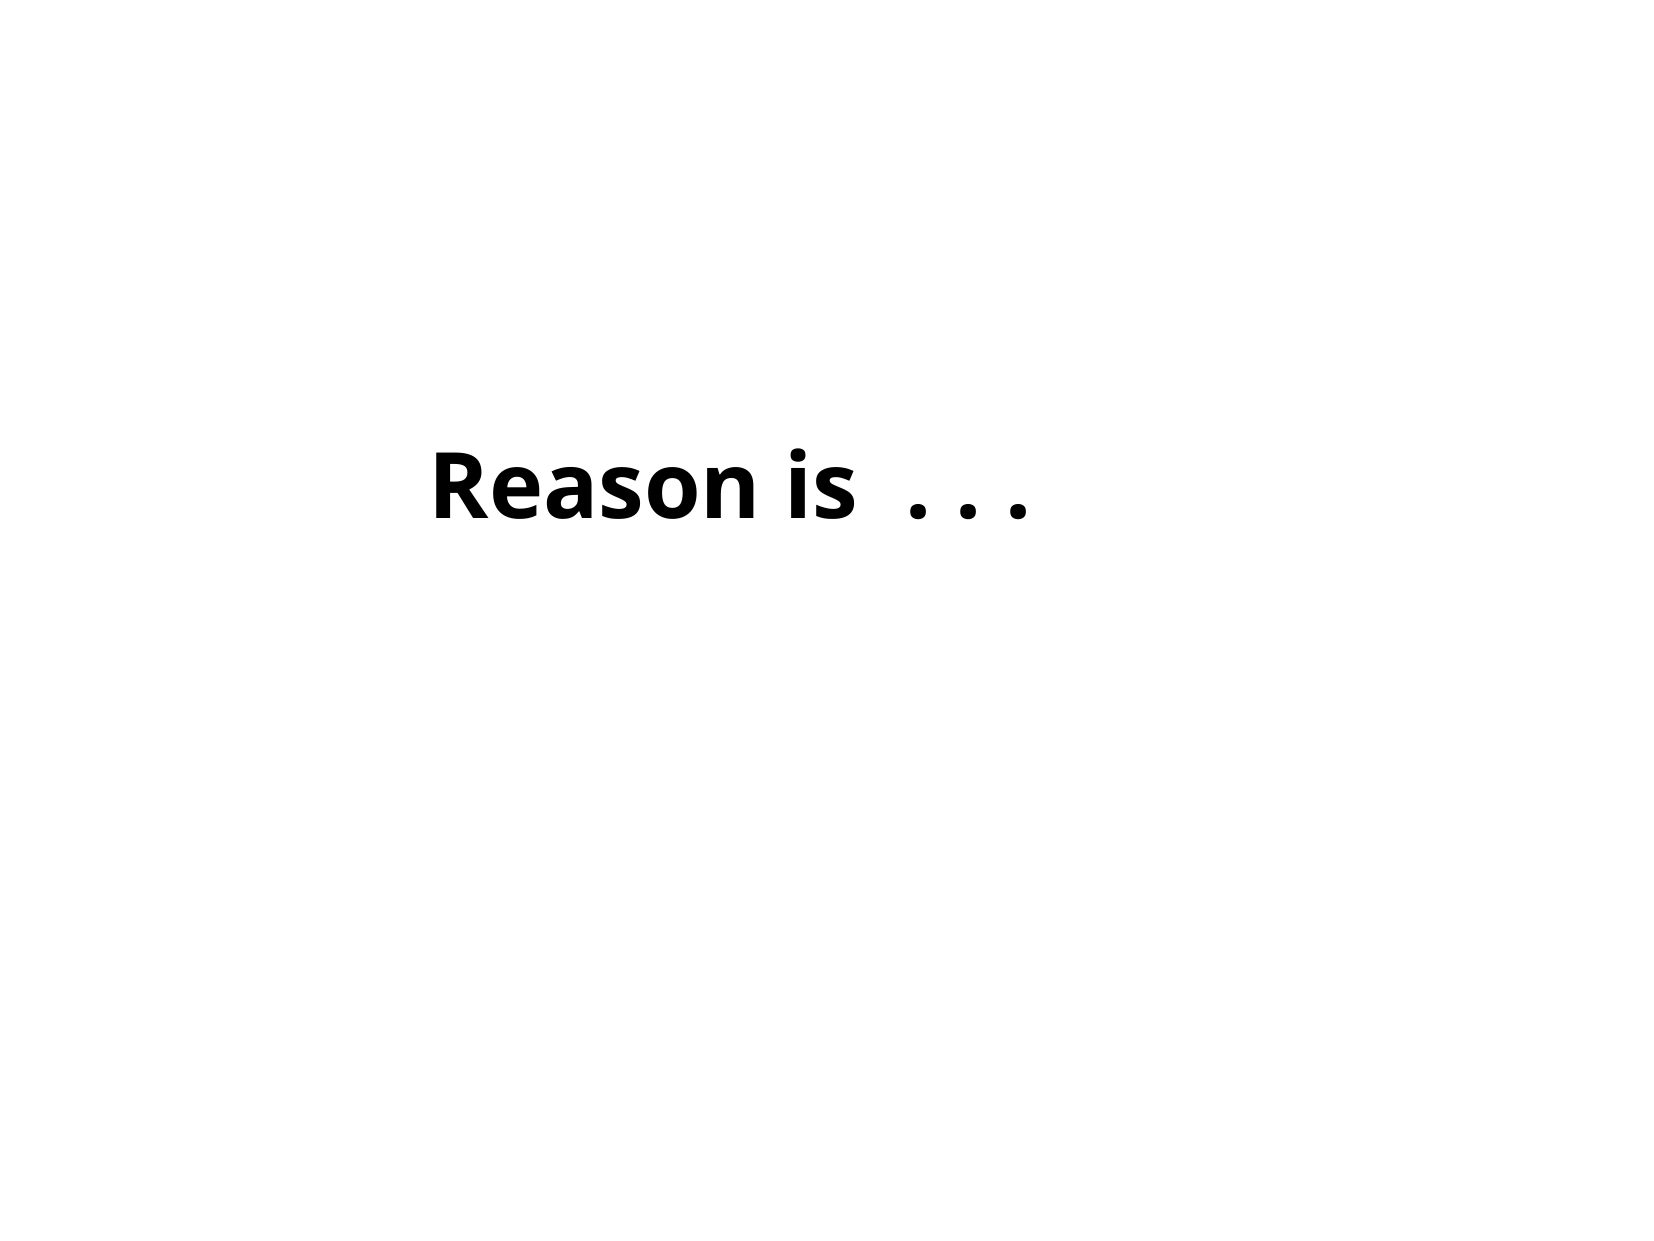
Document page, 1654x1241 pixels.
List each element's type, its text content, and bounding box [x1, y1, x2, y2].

text_box Reason is . . . [295, 413, 1359, 555]
